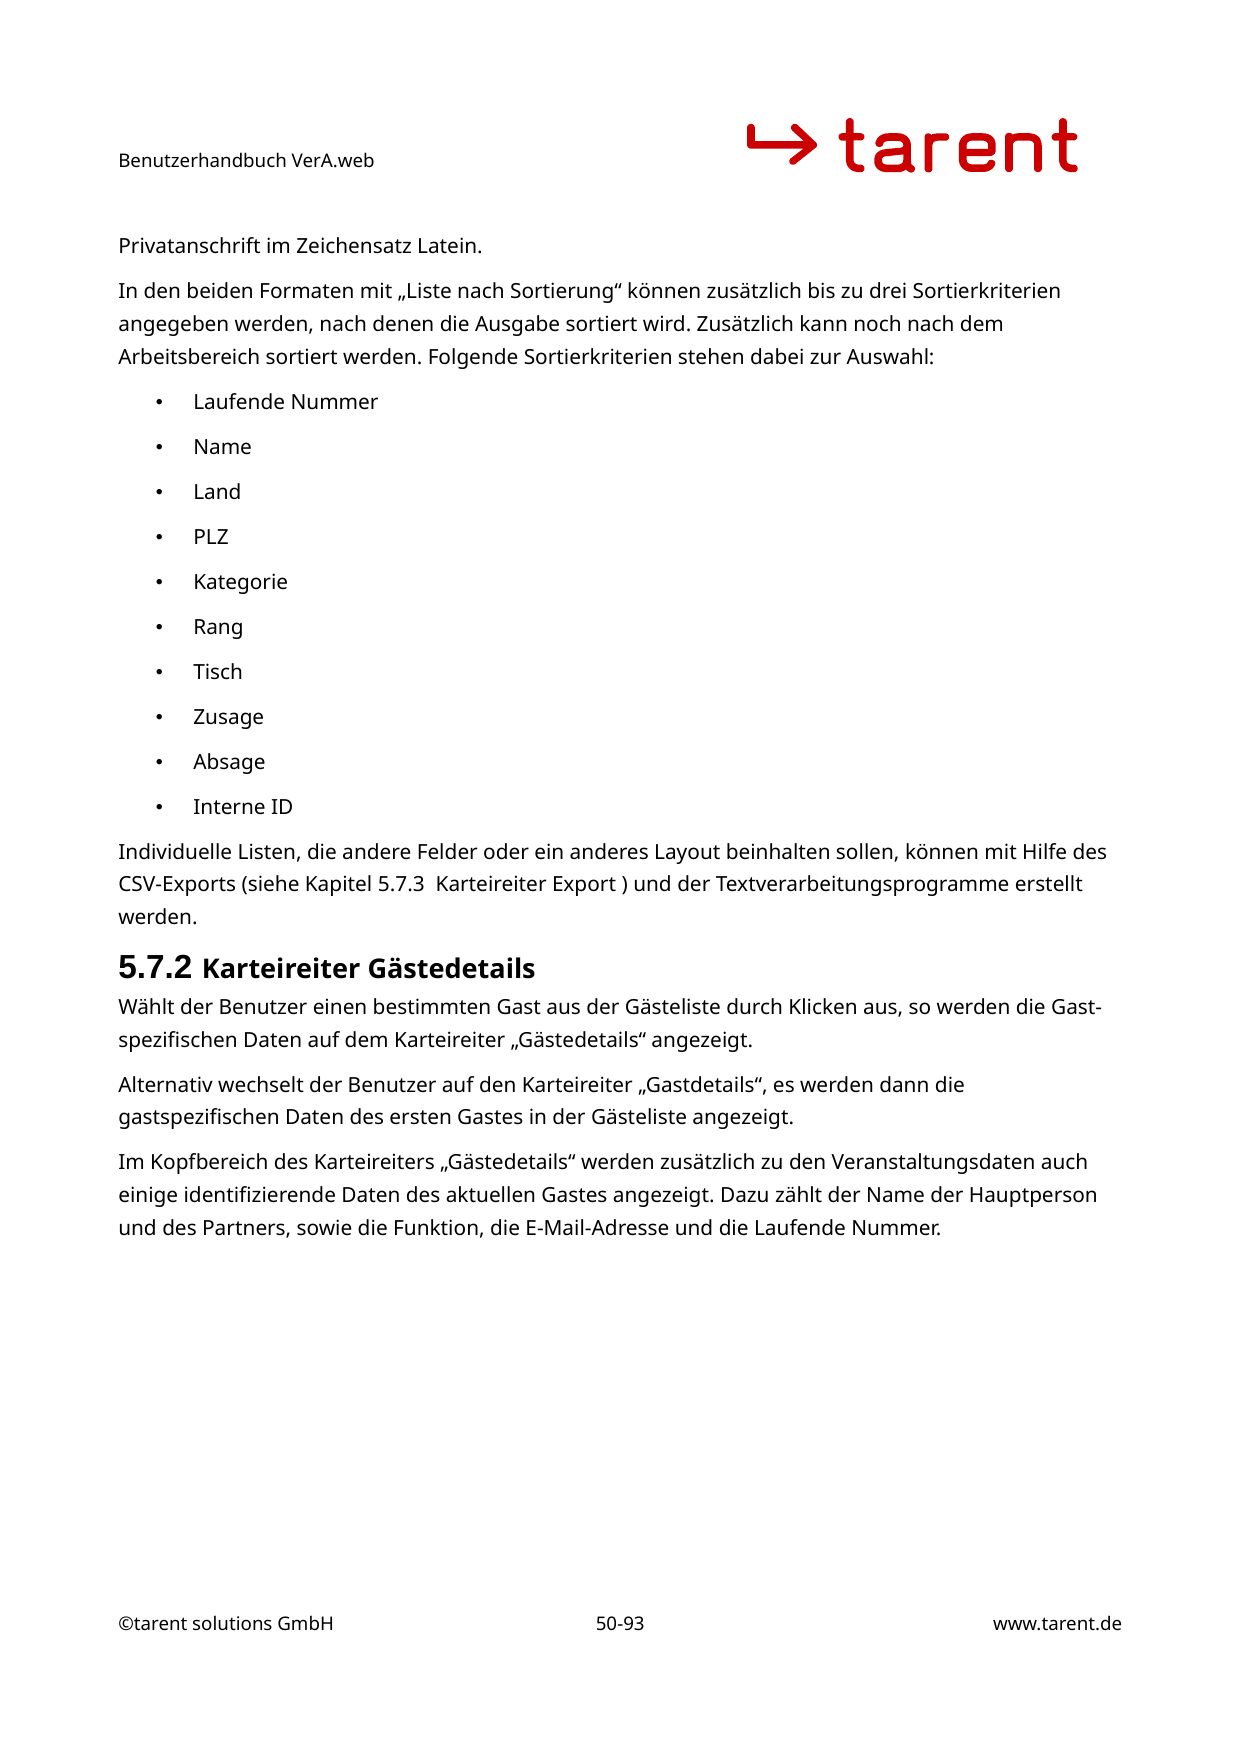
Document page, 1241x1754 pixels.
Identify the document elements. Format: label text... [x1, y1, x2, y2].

list Kategorie [156, 567, 1122, 595]
list Interne ID [156, 792, 1122, 820]
list PLZ [156, 522, 1122, 550]
text Alternativ wechselt der Benutzer auf den Karteireiter „Gastdetails“, es werden dann die gastspezifischen Daten des ersten Gastes in der Gästeliste angezeigt. [118, 1070, 1122, 1131]
list Tisch [156, 657, 1122, 685]
text Individuelle Listen, die andere Felder oder ein anderes Layout beinhalten sollen, können mit Hilfe des CSV-Exports (siehe Kapitel 5.7.3 Karteireiter Export ) und der Textverarbeitungsprogramme erstellt werden. [118, 837, 1122, 931]
list Laufende Nummer [156, 387, 1122, 415]
text In den beiden Formaten mit „Liste nach Sortierung“ können zusätzlich bis zu drei Sortierkriterien angegeben werden, nach denen die Ausgabe sortiert wird. Zusätzlich kann noch nach dem Arbeitsbereich sortiert werden. Folgende Sortierkriterien stehen dabei zur Auswahl: [118, 277, 1122, 370]
list Land [156, 477, 1122, 505]
list Absage [156, 747, 1122, 775]
list Rang [156, 612, 1122, 640]
text Im Kopfbereich des Karteireiters „Gästedetails“ werden zusätzlich zu den Veranstaltungsdaten auch einige identifizierende Daten des aktuellen Gastes angezeigt. Dazu zählt der Name der Hauptperson und des Partners, sowie die Funktion, die E-Mail-Adresse und die Laufende Nummer. [118, 1147, 1122, 1241]
text Wählt der Benutzer einen bestimmten Gast aus der Gästeliste durch Klicken aus, so werden die Gast-spezifischen Daten auf dem Karteireiter „Gästedetails“ angezeigt. [118, 992, 1122, 1053]
list Name [156, 432, 1122, 460]
subtitle Karteireiter Gästedetails [118, 947, 1122, 986]
list Zusage [156, 702, 1122, 730]
text Privatanschrift im Zeichensatz Latein. [118, 232, 1122, 260]
